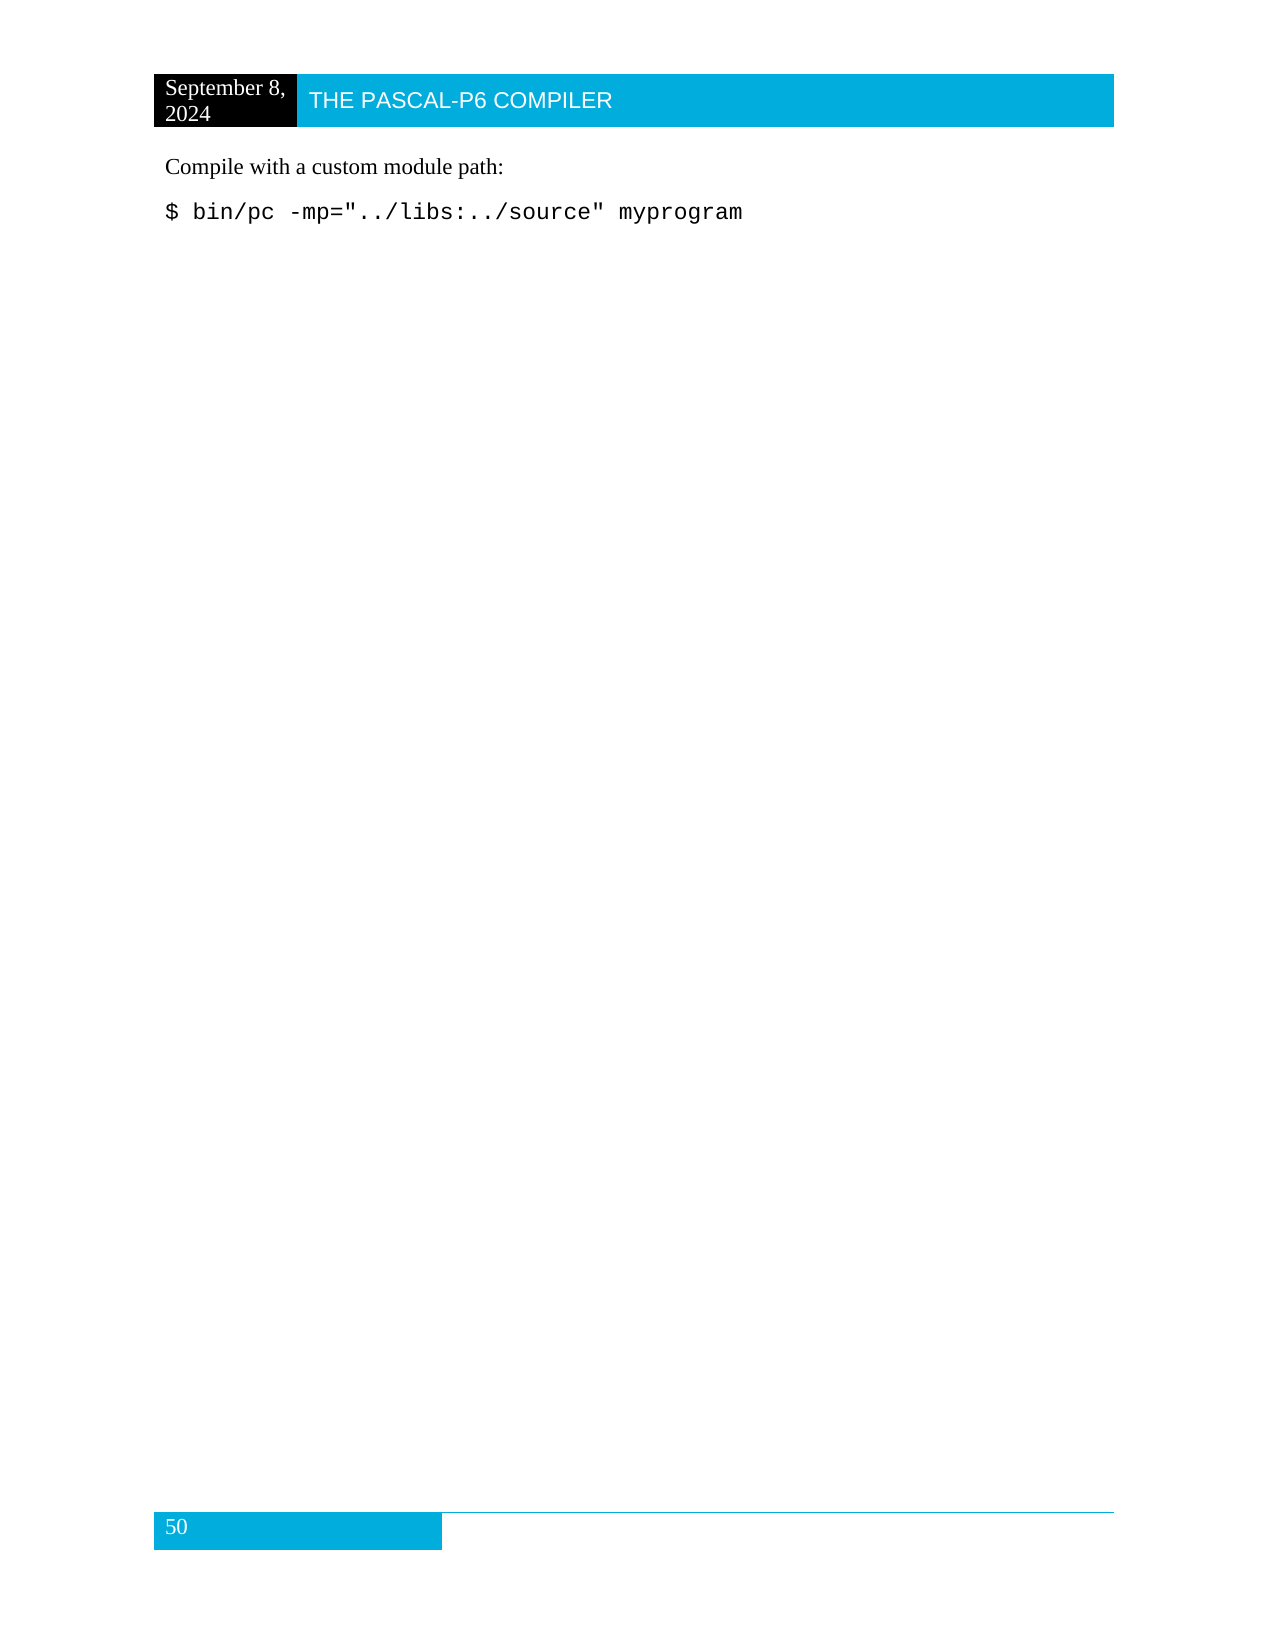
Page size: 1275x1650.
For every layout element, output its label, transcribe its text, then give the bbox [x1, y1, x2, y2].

text $ bin/pc -mp="../libs:../source" myprogram [165, 200, 1125, 226]
text Compile with a custom module path: [165, 153, 1125, 179]
